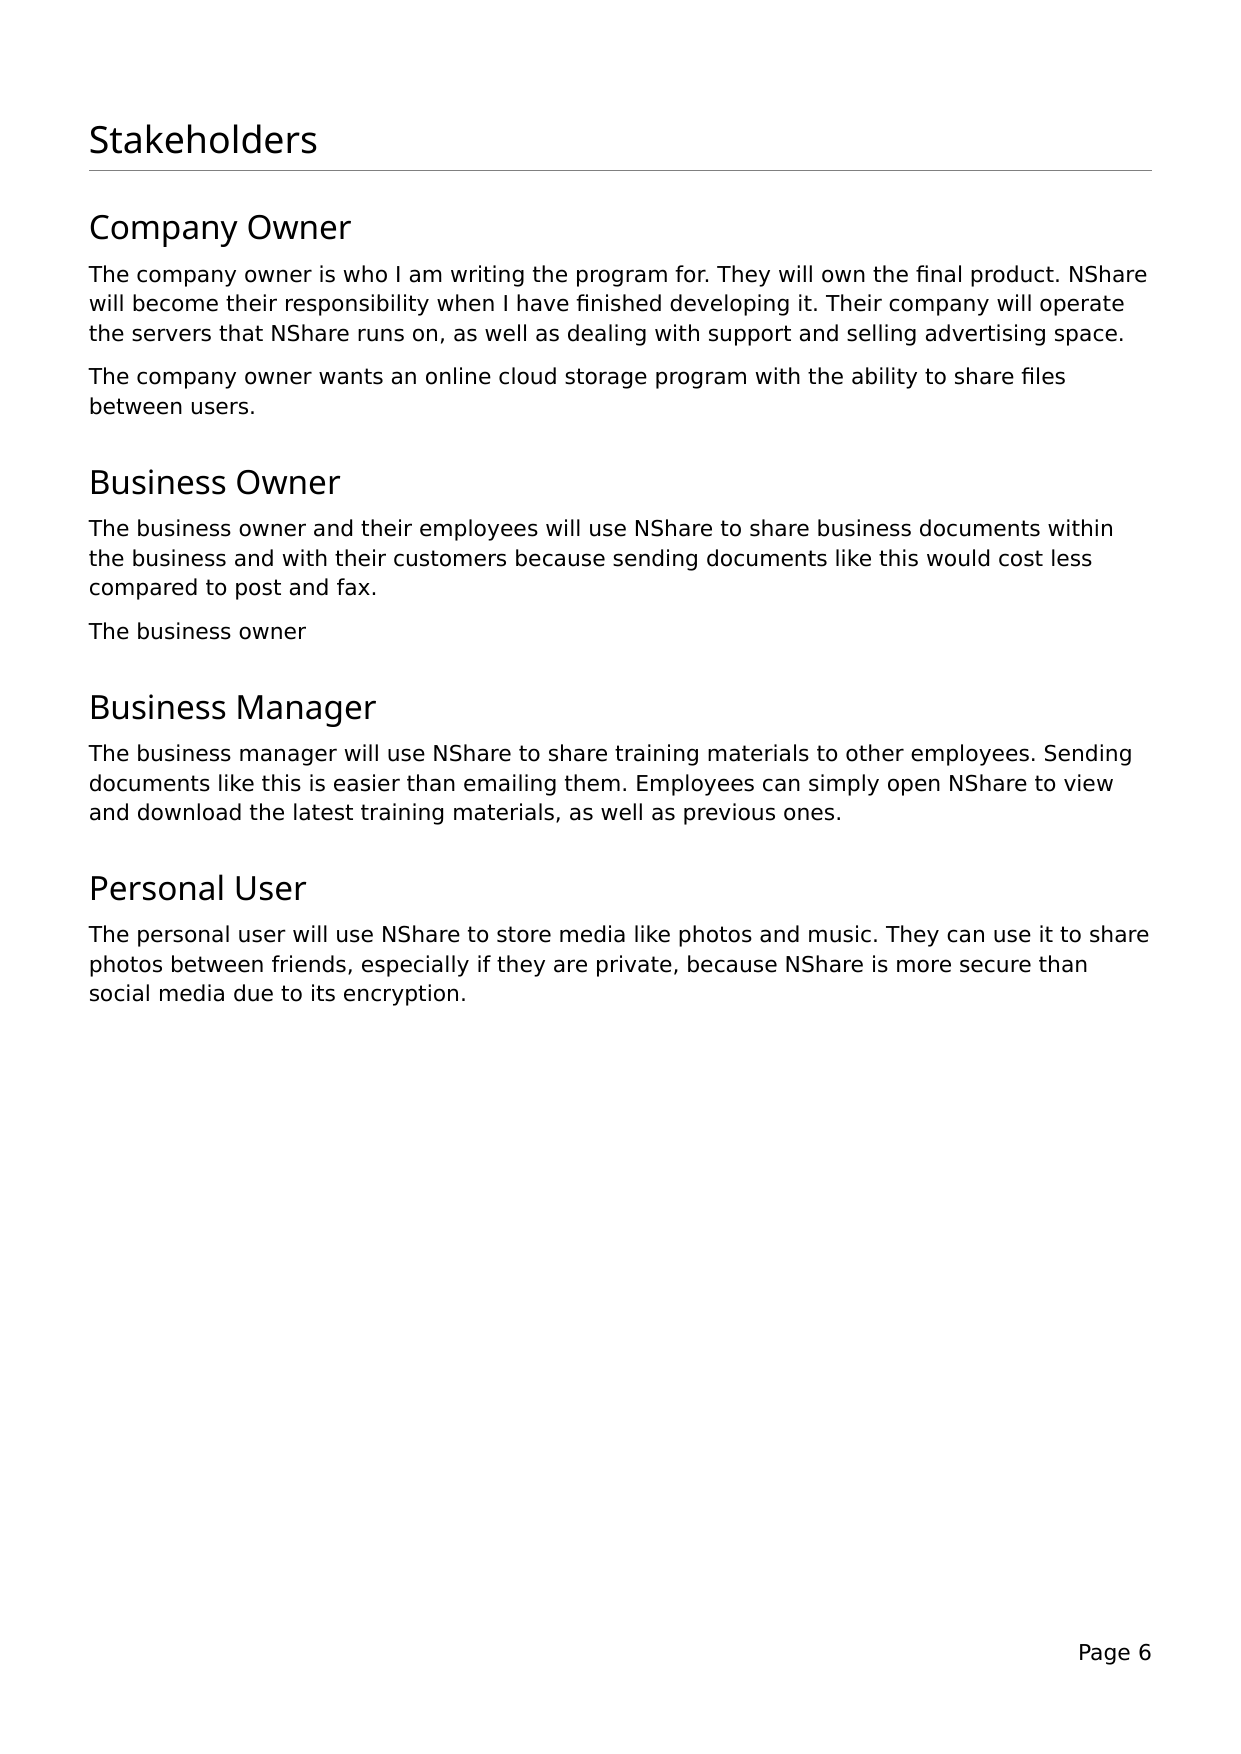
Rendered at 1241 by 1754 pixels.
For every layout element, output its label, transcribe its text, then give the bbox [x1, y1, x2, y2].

text The business manager will use NShare to share training materials to other employees. Sending documents like this is easier than emailing them. Employees can simply open NShare to view and download the latest training materials, as well as previous ones. [88, 741, 1152, 825]
subtitle Personal User [88, 864, 1152, 910]
text The company owner wants an online cloud storage program with the ability to share files between users. [88, 364, 1152, 419]
subtitle Business Owner [88, 458, 1152, 504]
subtitle Company Owner [88, 204, 1152, 249]
text The company owner is who I am writing the program for. They will own the final product. NShare will become their responsibility when I have finished developing it. Their company will operate the servers that NShare runs on, as well as dealing with support and selling advertising space. [88, 262, 1152, 346]
text The business owner and their employees will use NShare to share business documents within the business and with their customers because sending documents like this would cost less compared to post and fax. [88, 516, 1152, 600]
subtitle Stakeholders [88, 113, 1152, 171]
text The personal user will use NShare to store media like photos and music. They can use it to share photos between friends, especially if they are private, because NShare is more secure than social media due to its encryption. [88, 922, 1152, 1007]
text The business owner [88, 619, 1152, 644]
subtitle Business Manager [88, 683, 1152, 729]
